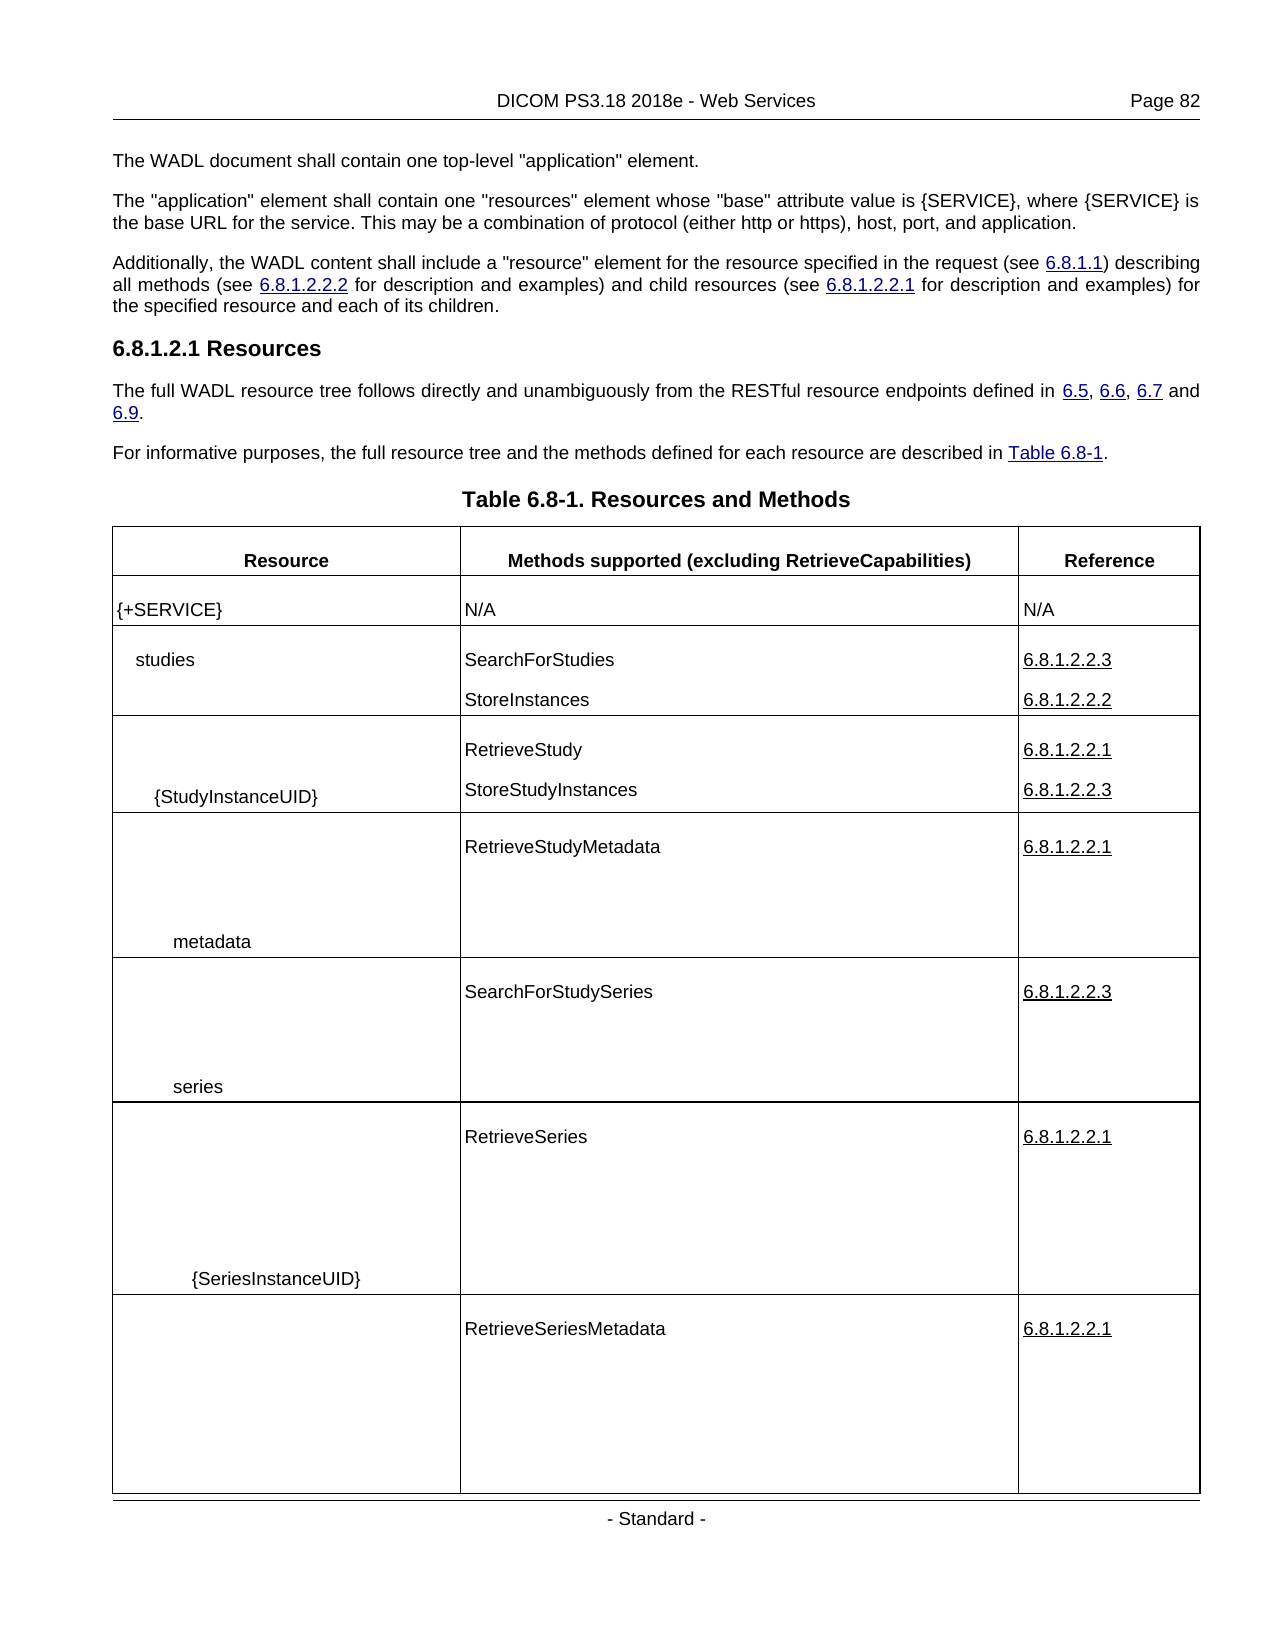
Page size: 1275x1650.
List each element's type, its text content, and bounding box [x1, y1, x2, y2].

text For informative purposes, the full resource tree and the methods defined for each resource are described in Table 6.8-1. [112, 442, 1200, 464]
table_header Reference [1019, 527, 1199, 575]
table_cell {+SERVICE} [113, 576, 460, 625]
table_cell 6.8.1.2.2.1 [1019, 1103, 1199, 1294]
table_cell RetrieveStudyMetadata [461, 813, 1018, 957]
table_cell N/A [1019, 576, 1199, 625]
table_cell RetrieveSeries [461, 1103, 1018, 1294]
table_cell {StudyInstanceUID} [113, 716, 460, 812]
text Table 6.8-1. Resources and Methods [112, 486, 1200, 512]
table_cell [113, 1295, 460, 1493]
text The "application" element shall contain one "resources" element whose "base" attribute value is {SERVICE}, where {SERVICE} is the base URL for the service. This may be a combination of protocol (either http or https), host, port, and application. [112, 190, 1200, 233]
table_header Methods supported (excluding RetrieveCapabilities) [461, 527, 1018, 575]
table_cell {SeriesInstanceUID} [113, 1103, 460, 1294]
table_cell 6.8.1.2.2.1 [1019, 1295, 1199, 1493]
table_cell SearchForStudySeries [461, 958, 1018, 1101]
table_cell studies [113, 626, 460, 715]
table_cell N/A [461, 576, 1018, 625]
table_cell 6.8.1.2.2.1 [1019, 813, 1199, 957]
table_cell SearchForStudies StoreInstances [461, 626, 1018, 715]
table_header Resource [113, 527, 460, 575]
text 6.8.1.2.1 Resources [112, 336, 1200, 361]
text The WADL document shall contain one top-level "application" element. [112, 150, 1200, 172]
text The full WADL resource tree follows directly and unambiguously from the RESTful resource endpoints defined in 6.5, 6.6, 6.7 and 6.9. [112, 380, 1200, 423]
table_cell 6.8.1.2.2.3 6.8.1.2.2.2 [1019, 626, 1199, 715]
table_cell series [113, 958, 460, 1101]
table_cell 6.8.1.2.2.1 6.8.1.2.2.3 [1019, 716, 1199, 812]
text Additionally, the WADL content shall include a "resource" element for the resource specified in the request (see 6.8.1.1) describing all methods (see 6.8.1.2.2.2 for description and examples) and child resources (see 6.8.1.2.2.1 for description and examples) for the specified resource and each of its children. [112, 252, 1200, 317]
table_cell RetrieveSeriesMetadata [461, 1295, 1018, 1493]
table_cell RetrieveStudy StoreStudyInstances [461, 716, 1018, 812]
table_cell 6.8.1.2.2.3 [1019, 958, 1199, 1101]
table_cell metadata [113, 813, 460, 957]
